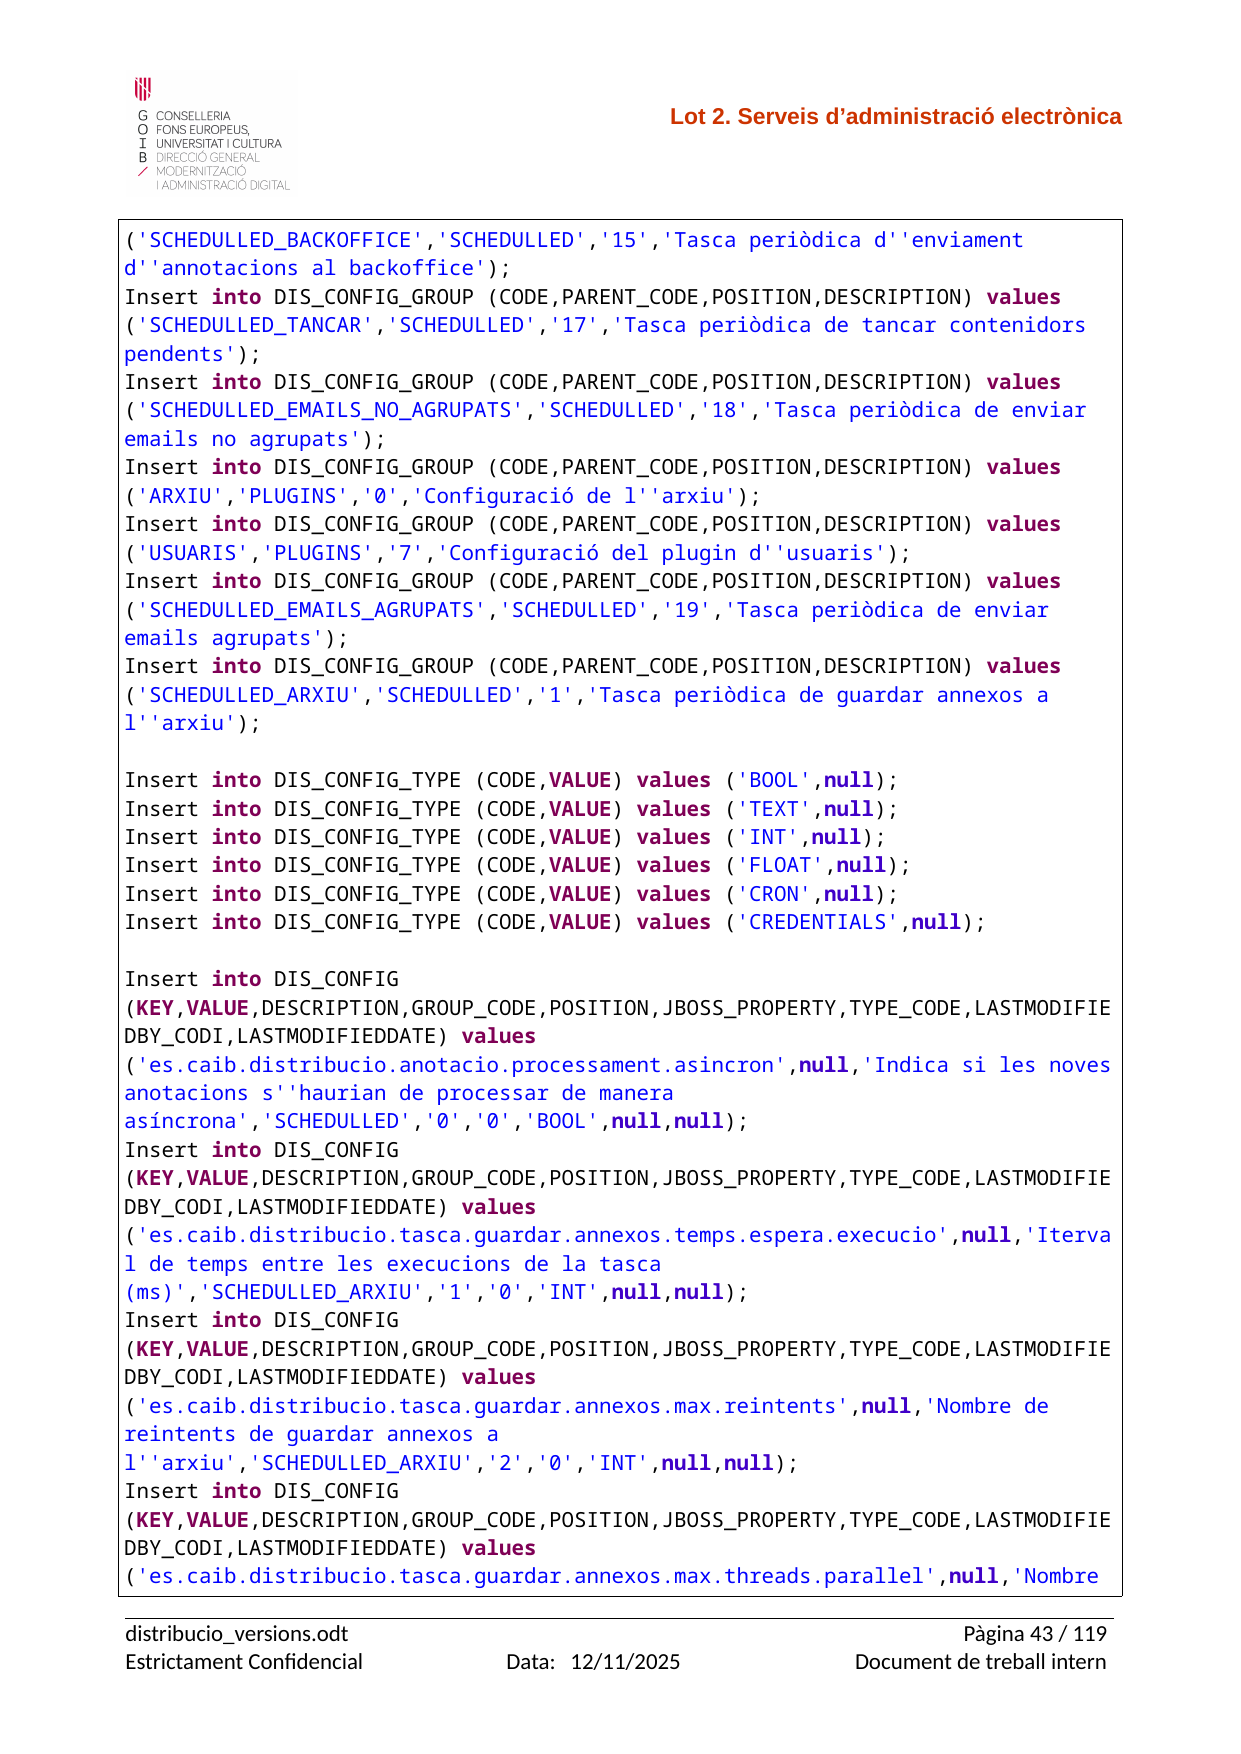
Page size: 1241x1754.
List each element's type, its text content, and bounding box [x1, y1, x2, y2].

picture [126, 70, 299, 197]
table_header ('SCHEDULLED_BACKOFFICE','SCHEDULLED','15','Tasca periòdica d''enviament d''annotacions al backoffice'); Insert into DIS_CONFIG_GROUP (CODE,PARENT_CODE,POSITION,DESCRIPTION) values ('SCHEDULLED_TANCAR','SCHEDULLED','17','Tasca periòdica de tancar contenidors pendents'); Insert into DIS_CONFIG_GROUP (CODE,PARENT_CODE,POSITION,DESCRIPTION) values ('SCHEDULLED_EMAILS_NO_AGRUPATS','SCHEDULLED','18','Tasca periòdica de enviar emails no agrupats'); Insert into DIS_CONFIG_GROUP (CODE,PARENT_CODE,POSITION,DESCRIPTION) values ('ARXIU','PLUGINS','0','Configuració de l''arxiu'); Insert into DIS_CONFIG_GROUP (CODE,PARENT_CODE,POSITION,DESCRIPTION) values ('USUARIS','PLUGINS','7','Configuració del plugin d''usuaris'); Insert into DIS_CONFIG_GROUP (CODE,PARENT_CODE,POSITION,DESCRIPTION) values ('SCHEDULLED_EMAILS_AGRUPATS','SCHEDULLED','19','Tasca periòdica de enviar emails agrupats'); Insert into DIS_CONFIG_GROUP (CODE,PARENT_CODE,POSITION,DESCRIPTION) values ('SCHEDULLED_ARXIU','SCHEDULLED','1','Tasca periòdica de guardar annexos a l''arxiu'); Insert into DIS_CONFIG_TYPE (CODE,VALUE) values ('BOOL',null); Insert into DIS_CONFIG_TYPE (CODE,VALUE) values ('TEXT',null); Insert into DIS_CONFIG_TYPE (CODE,VALUE) values ('INT',null); Insert into DIS_CONFIG_TYPE (CODE,VALUE) values ('FLOAT',null); Insert into DIS_CONFIG_TYPE (CODE,VALUE) values ('CRON',null); Insert into DIS_CONFIG_TYPE (CODE,VALUE) values ('CREDENTIALS',null); Insert into DIS_CONFIG (KEY,VALUE,DESCRIPTION,GROUP_CODE,POSITION,JBOSS_PROPERTY,TYPE_CODE,LASTMODIFIEDBY_CODI,LASTMODIFIEDDATE) values ('es.caib.distribucio.anotacio.processament.asincron',null,'Indica si les noves anotacions s''haurian de processar de manera asíncrona','SCHEDULLED','0','0','BOOL',null,null); Insert into DIS_CONFIG (KEY,VALUE,DESCRIPTION,GROUP_CODE,POSITION,JBOSS_PROPERTY,TYPE_CODE,LASTMODIFIEDBY_CODI,LASTMODIFIEDDATE) values ('es.caib.distribucio.tasca.guardar.annexos.temps.espera.execucio',null,'Iterval de temps entre les execucions de la tasca (ms)','SCHEDULLED_ARXIU','1','0','INT',null,null); Insert into DIS_CONFIG (KEY,VALUE,DESCRIPTION,GROUP_CODE,POSITION,JBOSS_PROPERTY,TYPE_CODE,LASTMODIFIEDBY_CODI,LASTMODIFIEDDATE) values ('es.caib.distribucio.tasca.guardar.annexos.max.reintents',null,'Nombre de reintents de guardar annexos a l''arxiu','SCHEDULLED_ARXIU','2','0','INT',null,null); Insert into DIS_CONFIG (KEY,VALUE,DESCRIPTION,GROUP_CODE,POSITION,JBOSS_PROPERTY,TYPE_CODE,LASTMODIFIEDBY_CODI,LASTMODIFIEDDATE) values ('es.caib.distribucio.tasca.guardar.annexos.max.threads.parallel',null,'Nombre [119, 220, 1122, 1596]
